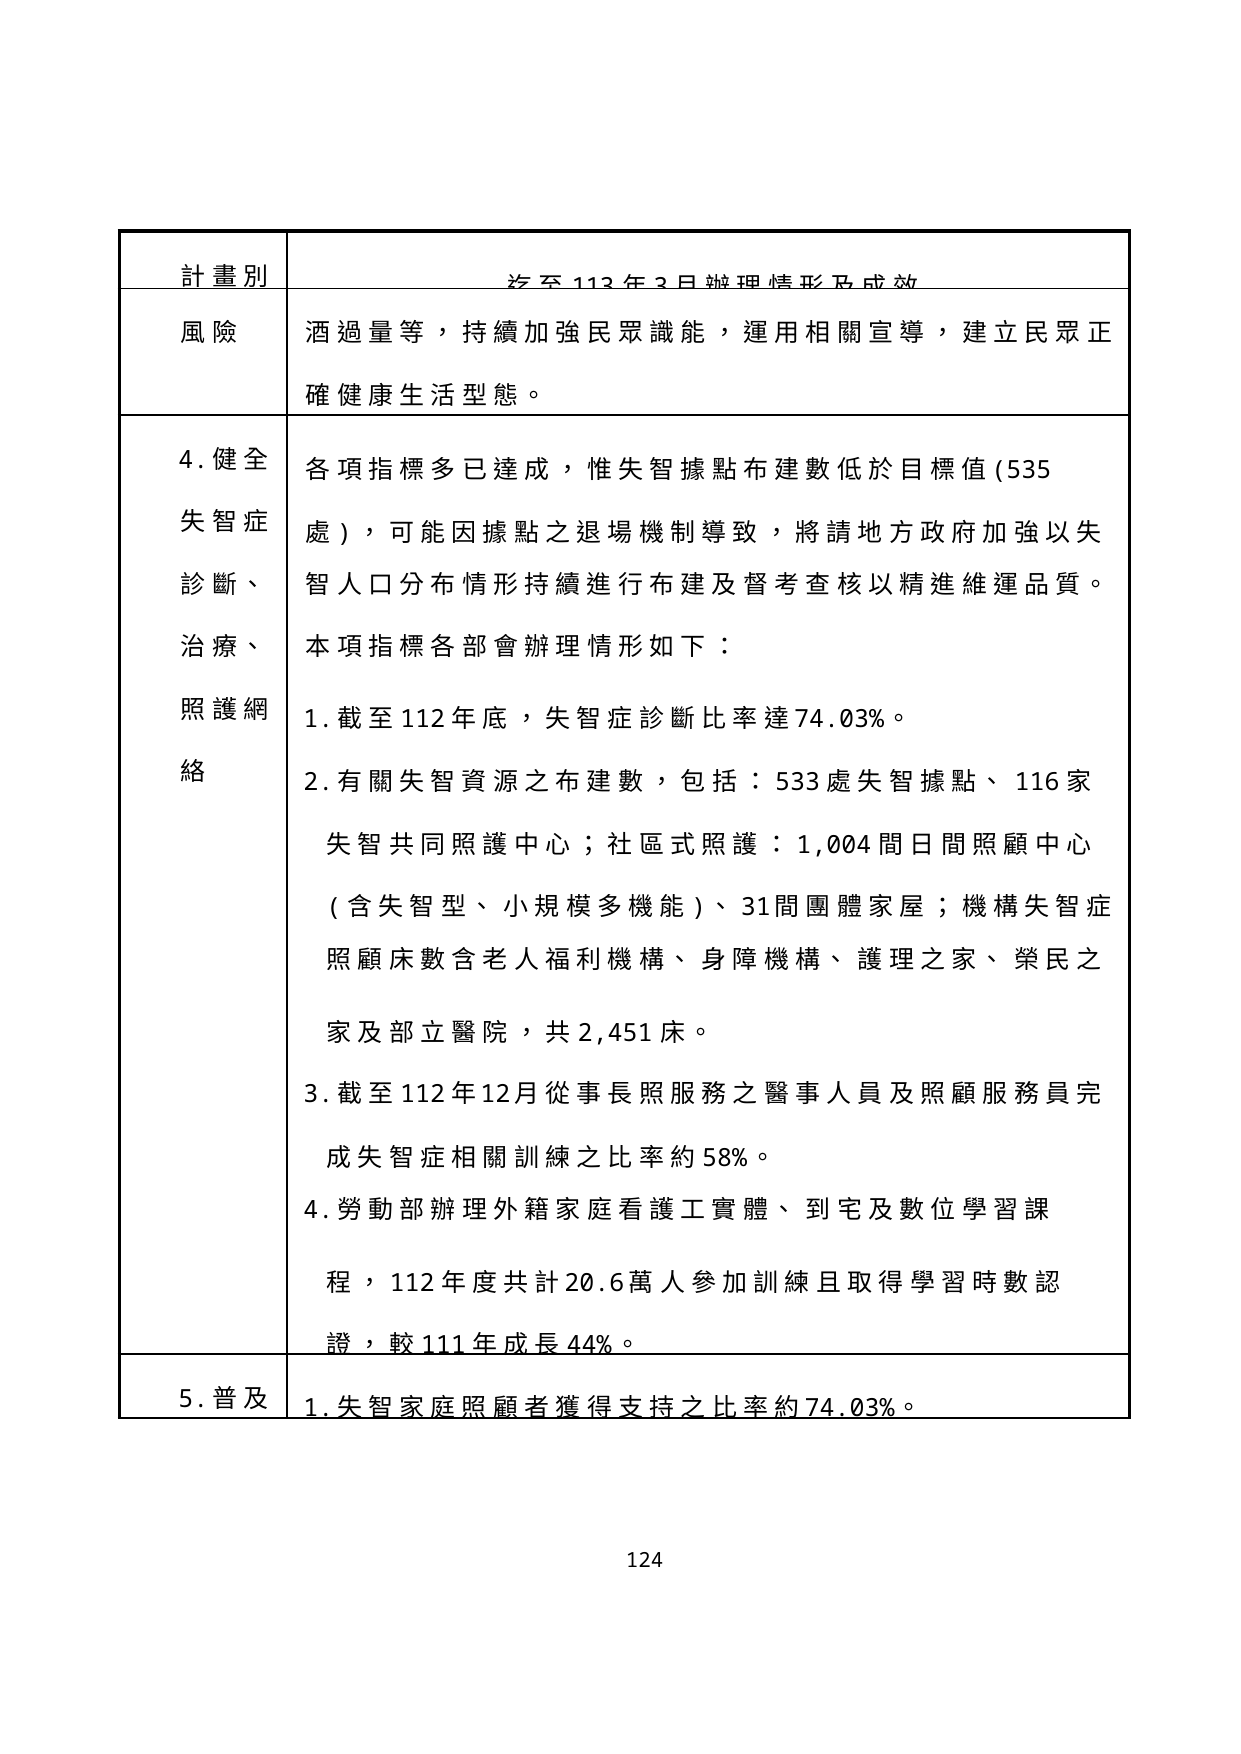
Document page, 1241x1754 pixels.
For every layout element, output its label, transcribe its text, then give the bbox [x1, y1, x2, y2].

table_cell 5.普及 [121, 1355, 286, 1417]
table_header 迄至113年3月辦理情形及成效 [288, 233, 1128, 288]
table_cell 1.失智家庭照顧者獲得支持之比率約74.03%。 [288, 1355, 1128, 1417]
table_cell 酒過量等，持續加強民眾識能，運用相關宣導，建立民眾正確健康生活型態。 [288, 289, 1128, 414]
table_cell 風險 [121, 289, 286, 414]
table_header 計畫別 [121, 233, 286, 288]
table_cell 各項指標多已達成，惟失智據點布建數低於目標值(535處)，可能因據點之退場機制導致，將請地方政府加強以失智人口分布情形持續進行布建及督考查核以精進維運品質。本項指標各部會辦理情形如下： 1.截至112年底，失智症診斷比率達74.03%。 2.有關失智資源之布建數，包括：533處失智據點、116家失智共同照護中心；社區式照護：1,004間日間照顧中心(含失智型、小規模多機能)、31間團體家屋；機構失智症照顧床數含老人福利機構、身障機構、護理之家、榮民之家及部立醫院，共2,451床。 3.截至112年12月從事長照服務之醫事人員及照顧服務員完成失智症相關訓練之比率約58%。 4.勞動部辦理外籍家庭看護工實體、到宅及數位學習課程，112年度共計20.6萬人參加訓練且取得學習時數認證，較111年成長44%。 [288, 416, 1128, 1353]
table_cell 4.健全失智症診斷、治療、照護網絡 [121, 416, 286, 1353]
